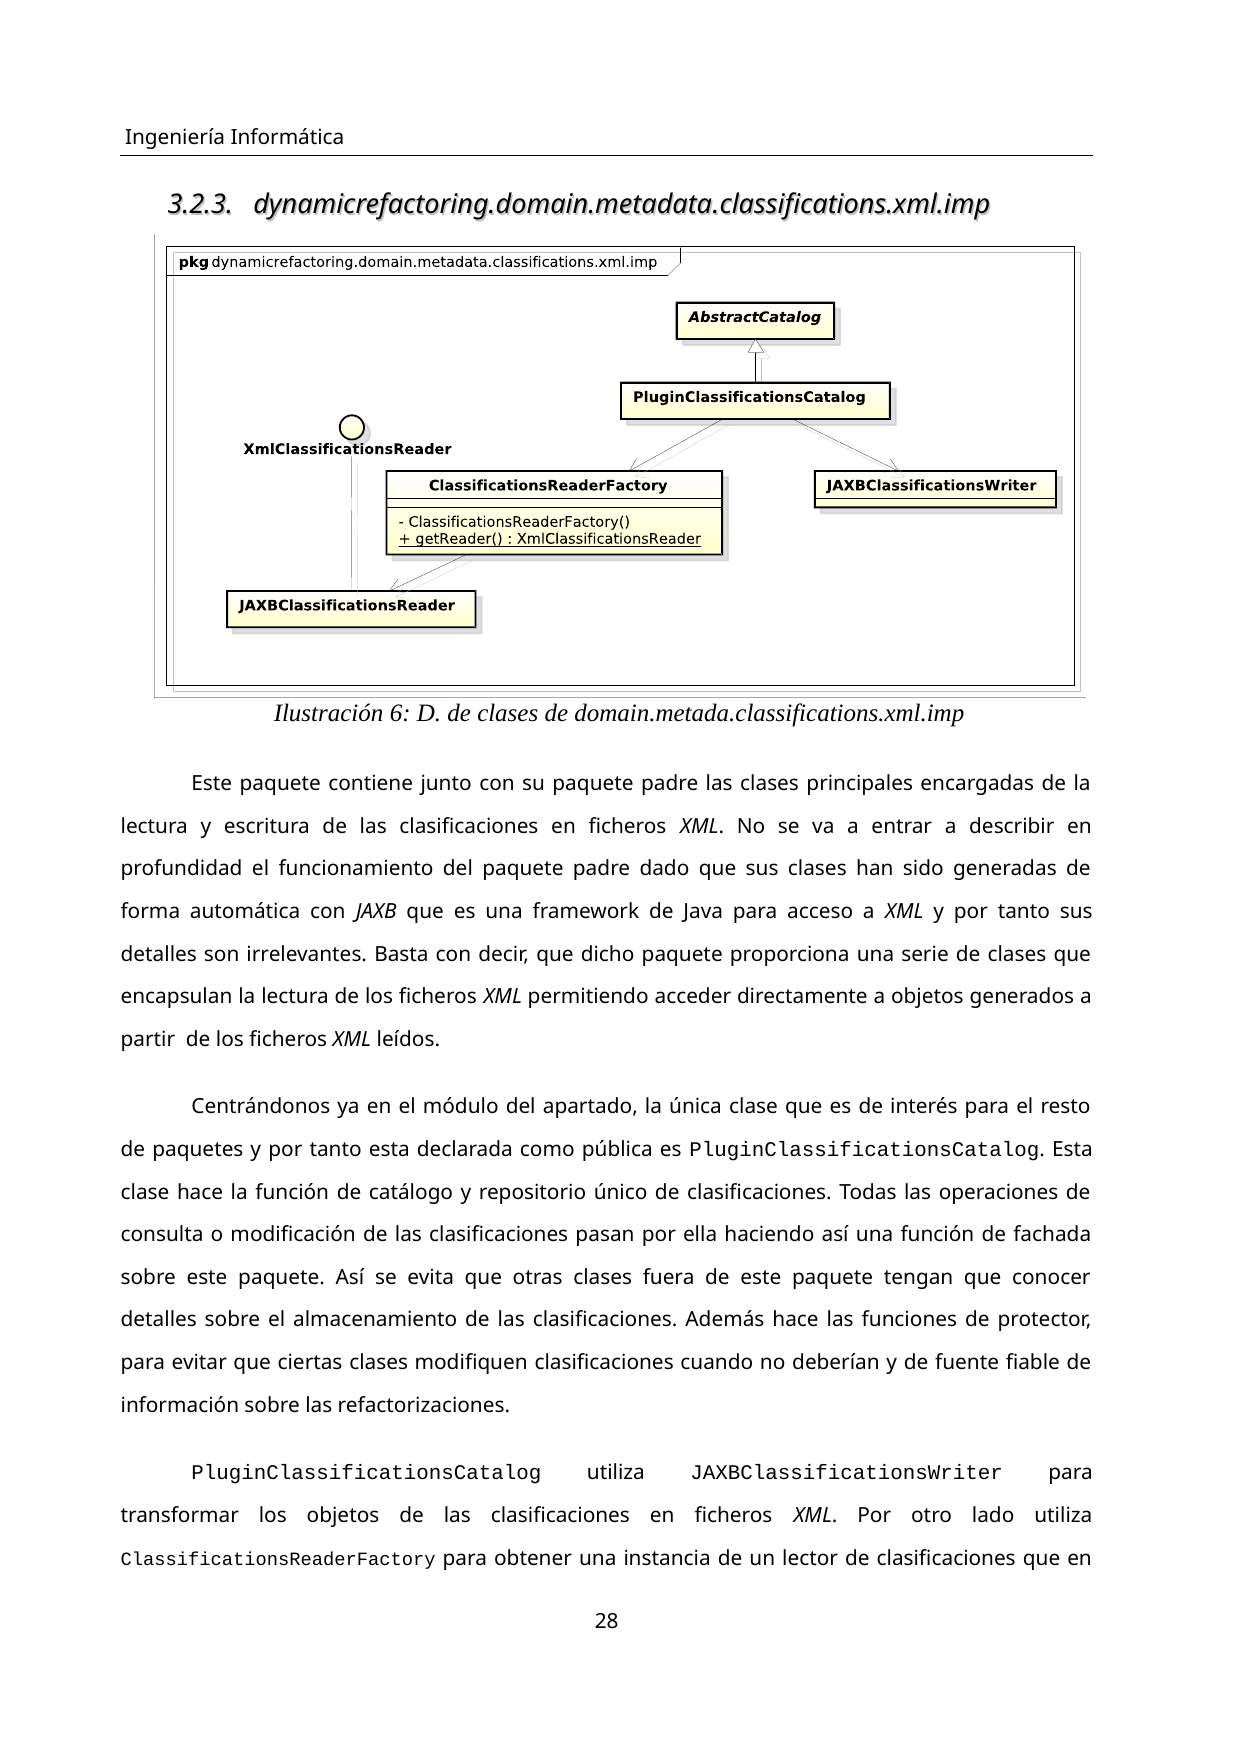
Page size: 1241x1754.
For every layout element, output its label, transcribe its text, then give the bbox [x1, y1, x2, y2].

subtitle dynamicrefactoring.domain.metadata.classifications.xml.imp [233, 185, 1093, 222]
text PluginClassificationsCatalog utiliza JAXBClassificationsWriter para transformar los objetos de las clasificaciones en ficheros XML. Por otro lado utiliza ClassificationsReaderFactory para obtener una instancia de un lector de clasificaciones que en [120, 1457, 1093, 1571]
text Ilustración 6: D. de clases de domain.metada.classifications.xml.imp [154, 698, 1086, 726]
text Centrándonos ya en el módulo del apartado, la única clase que es de interés para el resto de paquetes y por tanto esta declarada como pública es PluginClassificationsCatalog. Esta clase hace la función de catálogo y repositorio único de clasificaciones. Todas las operaciones de consulta o modificación de las clasificaciones pasan por ella haciendo así una función de fachada sobre este paquete. Así se evita que otras clases fuera de este paquete tengan que conocer detalles sobre el almacenamiento de las clasificaciones. Además hace las funciones de protector, para evitar que ciertas clases modifiquen clasificaciones cuando no deberían y de fuente fiable de información sobre las refactorizaciones. [120, 1091, 1093, 1418]
text Este paquete contiene junto con su paquete padre las clases principales encargadas de la lectura y escritura de las clasificaciones en ficheros XML. No se va a entrar a describir en profundidad el funcionamiento del paquete padre dado que sus clases han sido generadas de forma automática con JAXB que es una framework de Java para acceso a XML y por tanto sus detalles son irrelevantes. Basta con decir, que dicho paquete proporciona una serie de clases que encapsulan la lectura de los ficheros XML permitiendo acceder directamente a objetos generados a partir de los ficheros XML leídos. [120, 247, 1093, 1052]
